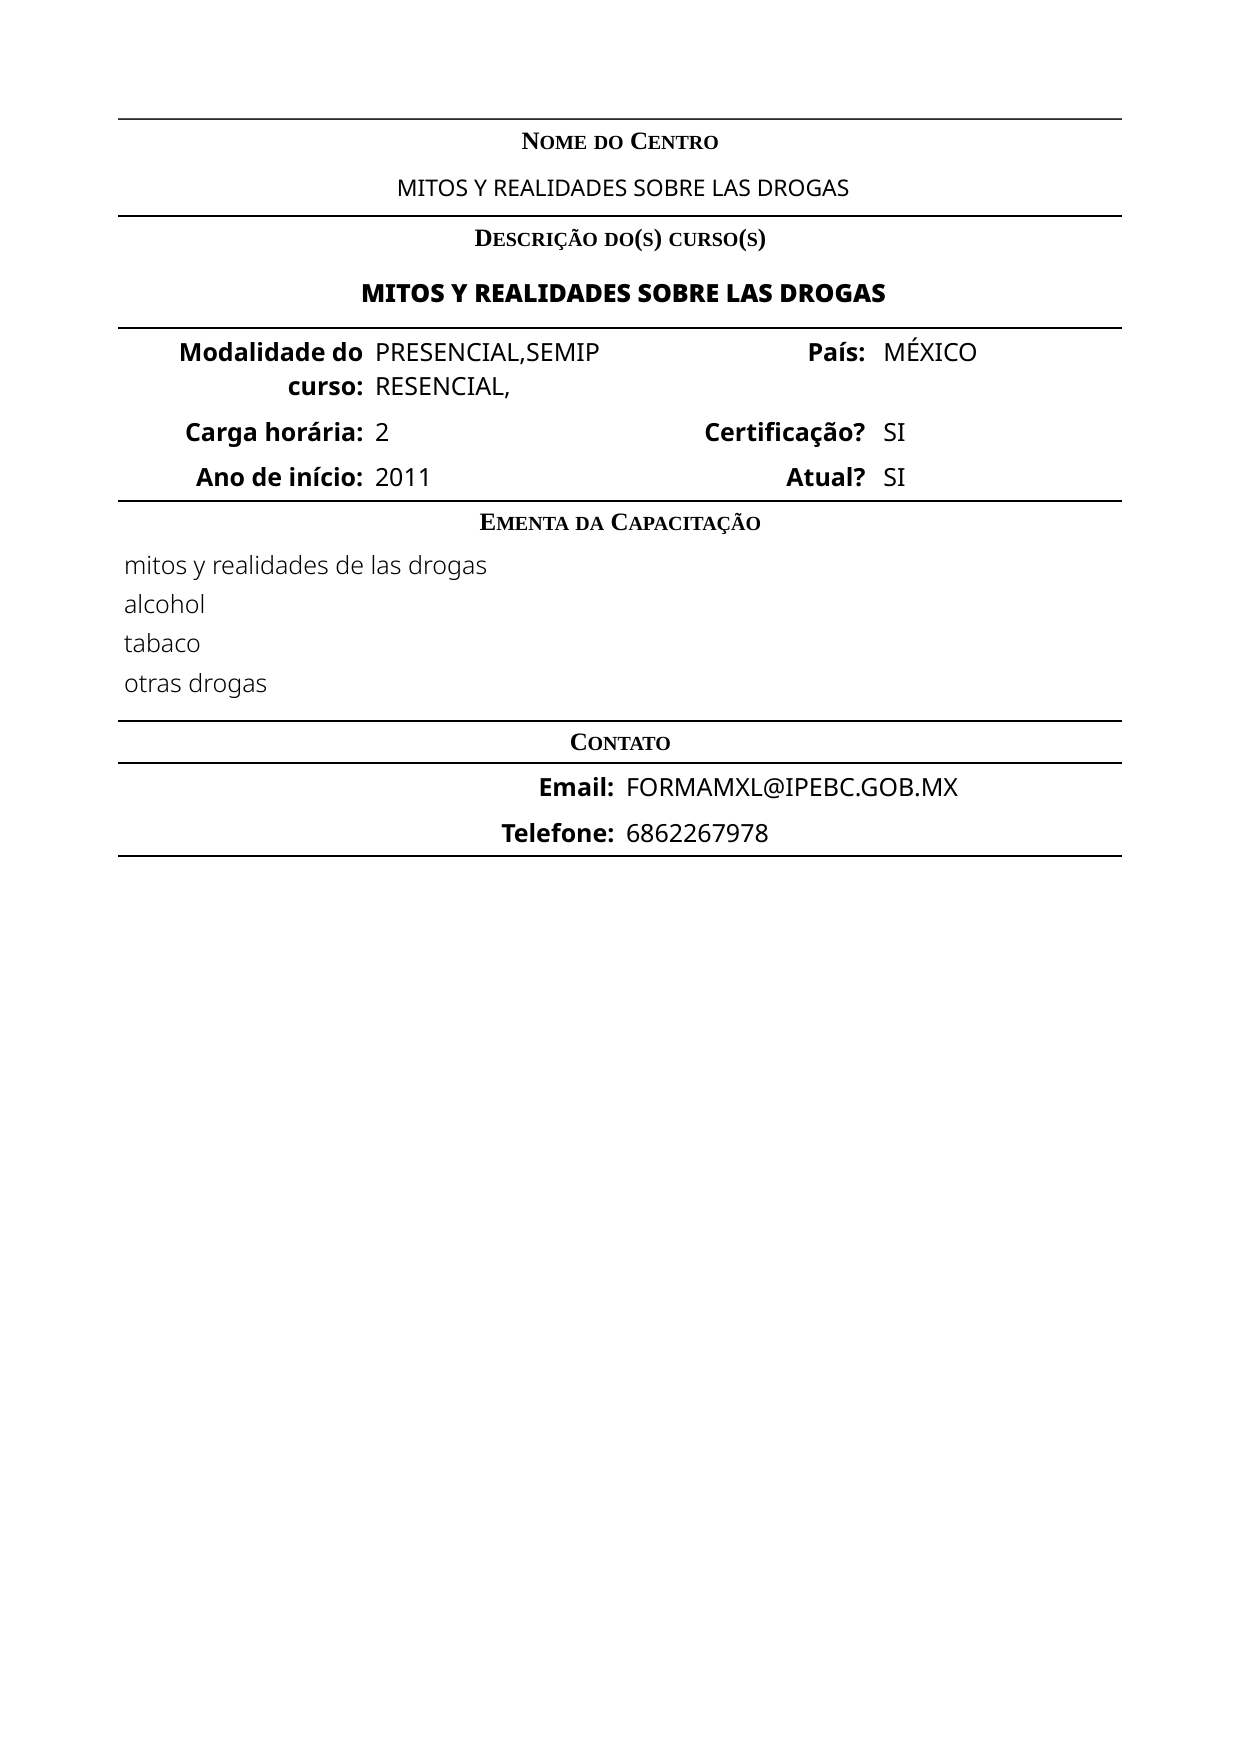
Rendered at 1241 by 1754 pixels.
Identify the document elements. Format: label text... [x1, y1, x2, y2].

table_cell Email: [118, 764, 620, 809]
table_cell Contato [118, 722, 1122, 762]
table_header Nome do Centro [118, 121, 1122, 160]
table_cell Carga horária: [118, 409, 369, 454]
table_cell Descrição do(s) curso(s) [118, 217, 1122, 257]
table_cell Ano de início: [118, 454, 369, 500]
table_cell País: [620, 329, 871, 409]
table_cell MITOS Y REALIDADES SOBRE LAS DROGAS [118, 258, 1122, 327]
table_cell 2 [369, 409, 620, 454]
table_cell MITOS Y REALIDADES SOBRE LAS DROGAS [118, 160, 1122, 215]
table_cell SI [871, 409, 1122, 454]
table_cell PRESENCIAL,SEMIPRESENCIAL, [369, 329, 620, 409]
table_cell SI [871, 454, 1122, 500]
table_cell Certificação? [620, 409, 871, 454]
table_cell MITOS Y REALIDADES DE LAS DROGAS ALCOHOL TABACO OTRAS DROGAS [118, 542, 1122, 719]
table_cell 2011 [369, 454, 620, 500]
table_cell Ementa da Capacitação [118, 502, 1122, 542]
table_cell FORMAMXL@IPEBC.GOB.MX [620, 764, 1122, 809]
table_cell Atual? [620, 454, 871, 500]
table_cell Modalidade do curso: [118, 329, 369, 409]
table_cell MÉXICO [871, 329, 1122, 409]
table_cell Telefone: [118, 810, 620, 855]
table_cell 6862267978 [620, 810, 1122, 855]
